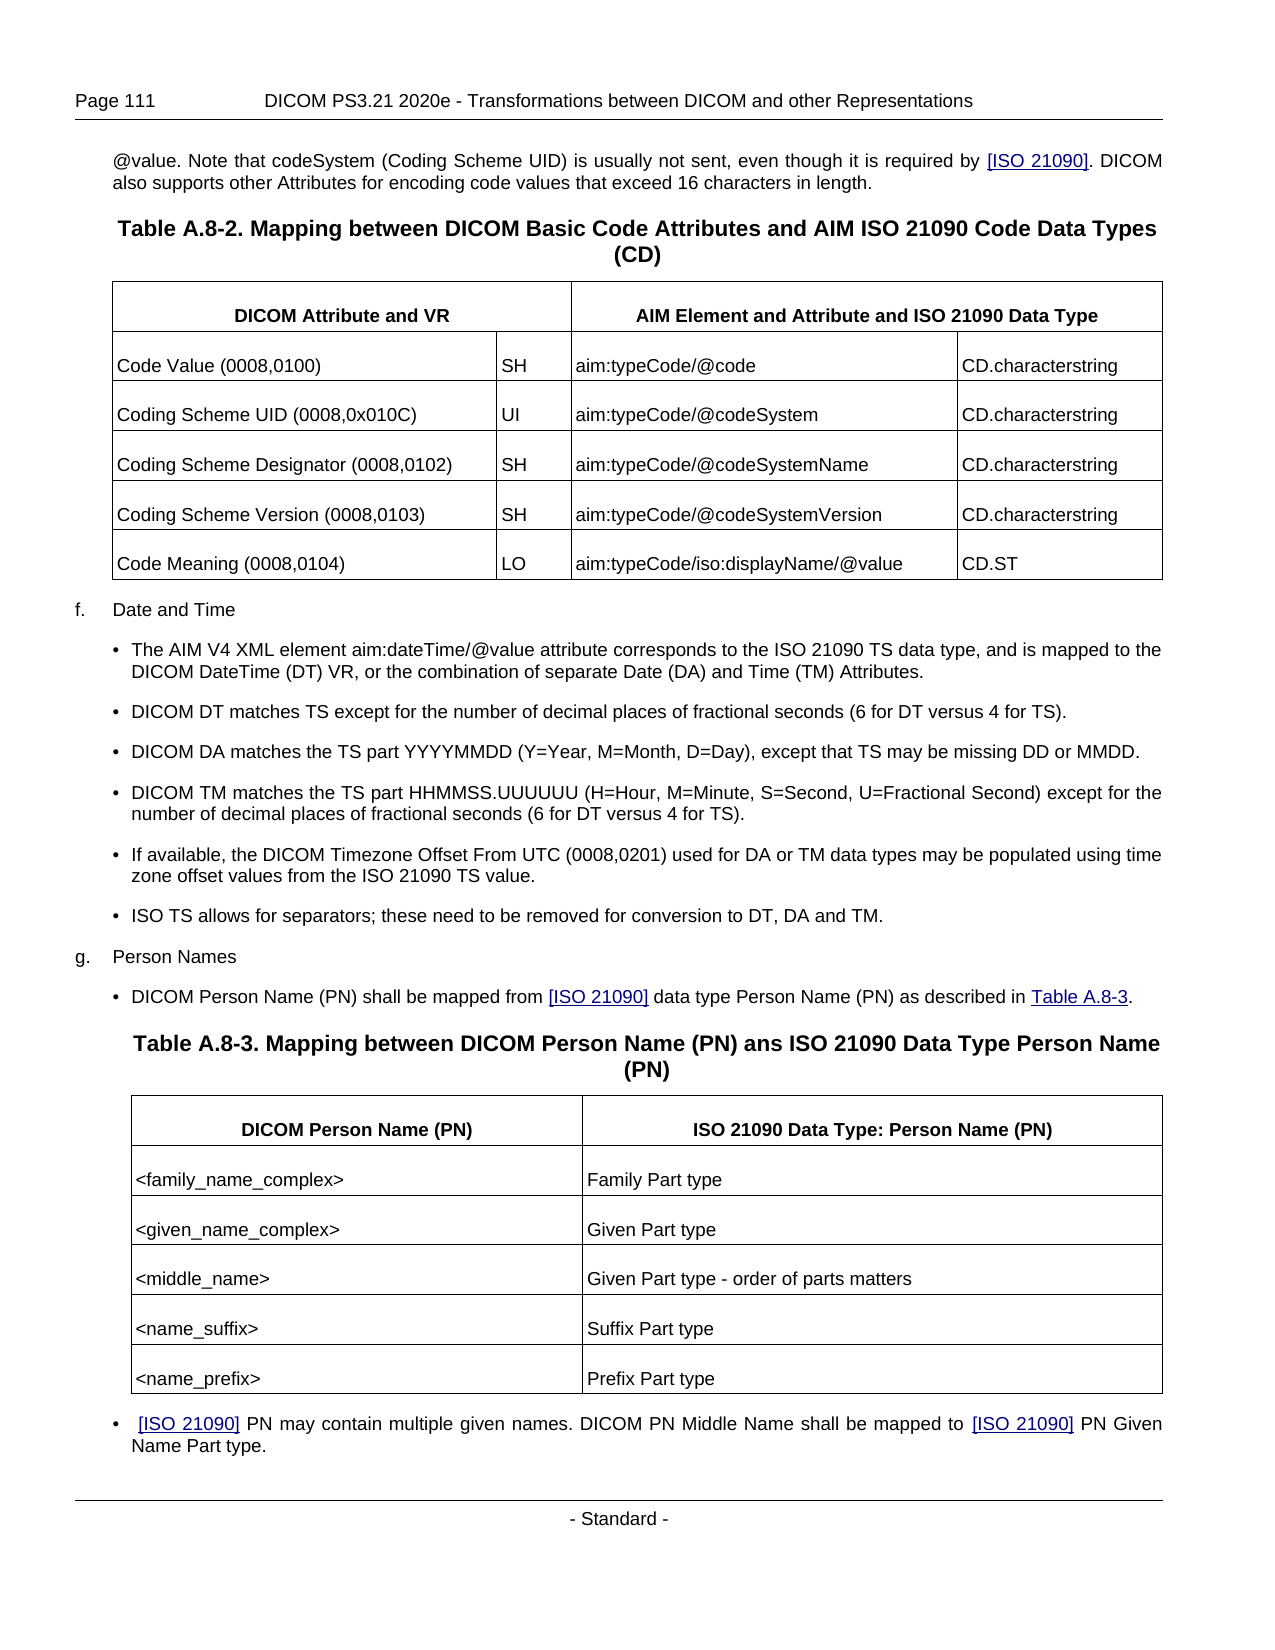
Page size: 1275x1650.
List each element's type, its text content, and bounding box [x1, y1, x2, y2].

table_cell CD.characterstring [958, 431, 1162, 479]
table_cell CD.ST [958, 530, 1162, 579]
text • DICOM Person Name (PN) shall be mapped from [ISO 21090] data type Person Name (PN) as described in Table A.8-3. [112, 986, 1162, 1007]
table_cell Code Value (0008,0100) [113, 332, 496, 380]
text • DICOM DA matches the TS part YYYYMMDD (Y=Year, M=Month, D=Day), except that TS may be missing DD or MMDD. [112, 741, 1162, 763]
table_cell <name_prefix> [132, 1345, 582, 1393]
table_cell Suffix Part type [583, 1295, 1162, 1344]
text • DICOM TM matches the TS part HHMMSS.UUUUUU (H=Hour, M=Minute, S=Second, U=Fractional Second) except for the number of decimal places of fractional seconds (6 for DT versus 4 for TS). [112, 782, 1162, 825]
text • ISO TS allows for separators; these need to be removed for conversion to DT, DA and TM. [112, 905, 1162, 927]
table_header ISO 21090 Data Type: Person Name (PN) [583, 1096, 1162, 1145]
table_cell Coding Scheme Designator (0008,0102) [113, 431, 496, 479]
text Table A.8-3. Mapping between DICOM Person Name (PN) ans ISO 21090 Data Type Person Name (PN) [131, 1030, 1162, 1082]
table_cell CD.characterstring [958, 332, 1162, 380]
text Table A.8-2. Mapping between DICOM Basic Code Attributes and AIM ISO 21090 Code Data Types (CD) [112, 216, 1162, 267]
text • The AIM V4 XML element aim:dateTime/​@value attribute corresponds to the ISO 21090 TS data type, and is mapped to the DICOM DateTime (DT) VR, or the combination of separate Date (DA) and Time (TM) Attributes. [112, 639, 1162, 682]
table_cell Prefix Part type [583, 1345, 1162, 1393]
table_cell SH [497, 332, 571, 380]
table_cell aim:typeCode/​iso:displayName/​@value [572, 530, 957, 579]
table_cell aim:typeCode/​@codeSystem [572, 381, 957, 430]
table_cell LO [497, 530, 571, 579]
table_cell aim:typeCode/​@codeSystemVersion [572, 481, 957, 529]
table_cell aim:typeCode/​@code [572, 332, 957, 380]
table_cell Family Part type [583, 1146, 1162, 1194]
table_cell Coding Scheme Version (0008,0103) [113, 481, 496, 529]
table_cell Coding Scheme UID (0008,0x010C) [113, 381, 496, 430]
table_cell CD.characterstring [958, 381, 1162, 430]
table_cell Given Part type [583, 1196, 1162, 1244]
table_header DICOM Person Name (PN) [132, 1096, 582, 1145]
text @value. Note that codeSystem (Coding Scheme UID) is usually not sent, even though it is required by [ISO 21090]. DICOM also supports other Attributes for encoding code values that exceed 16 characters in length. [112, 150, 1162, 193]
text • DICOM DT matches TS except for the number of decimal places of fractional seconds (6 for DT versus 4 for TS). [112, 701, 1162, 722]
table_cell Given Part type - order of parts matters [583, 1245, 1162, 1294]
table_cell <family_name_complex> [132, 1146, 582, 1194]
table_cell aim:typeCode/​@codeSystemName [572, 431, 957, 479]
table_cell SH [497, 431, 571, 479]
text • If available, the DICOM Timezone Offset From UTC (0008,0201) used for DA or TM data types may be populated using time zone offset values from the ISO 21090 TS value. [112, 843, 1162, 887]
table_header AIM Element and Attribute and ISO 21090 Data Type [572, 282, 1162, 331]
text f. Date and Time [75, 599, 1162, 620]
table_cell <middle_name> [132, 1245, 582, 1294]
table_header DICOM Attribute and VR [113, 282, 571, 331]
text • [ISO 21090] PN may contain multiple given names. DICOM PN Middle Name shall be mapped to [ISO 21090] PN Given Name Part type. [112, 1413, 1162, 1456]
text g. Person Names [75, 946, 1162, 967]
table_cell <given_name_complex> [132, 1196, 582, 1244]
table_cell SH [497, 481, 571, 529]
table_cell <name_suffix> [132, 1295, 582, 1344]
table_cell Code Meaning (0008,0104) [113, 530, 496, 579]
table_cell CD.characterstring [958, 481, 1162, 529]
table_cell UI [497, 381, 571, 430]
